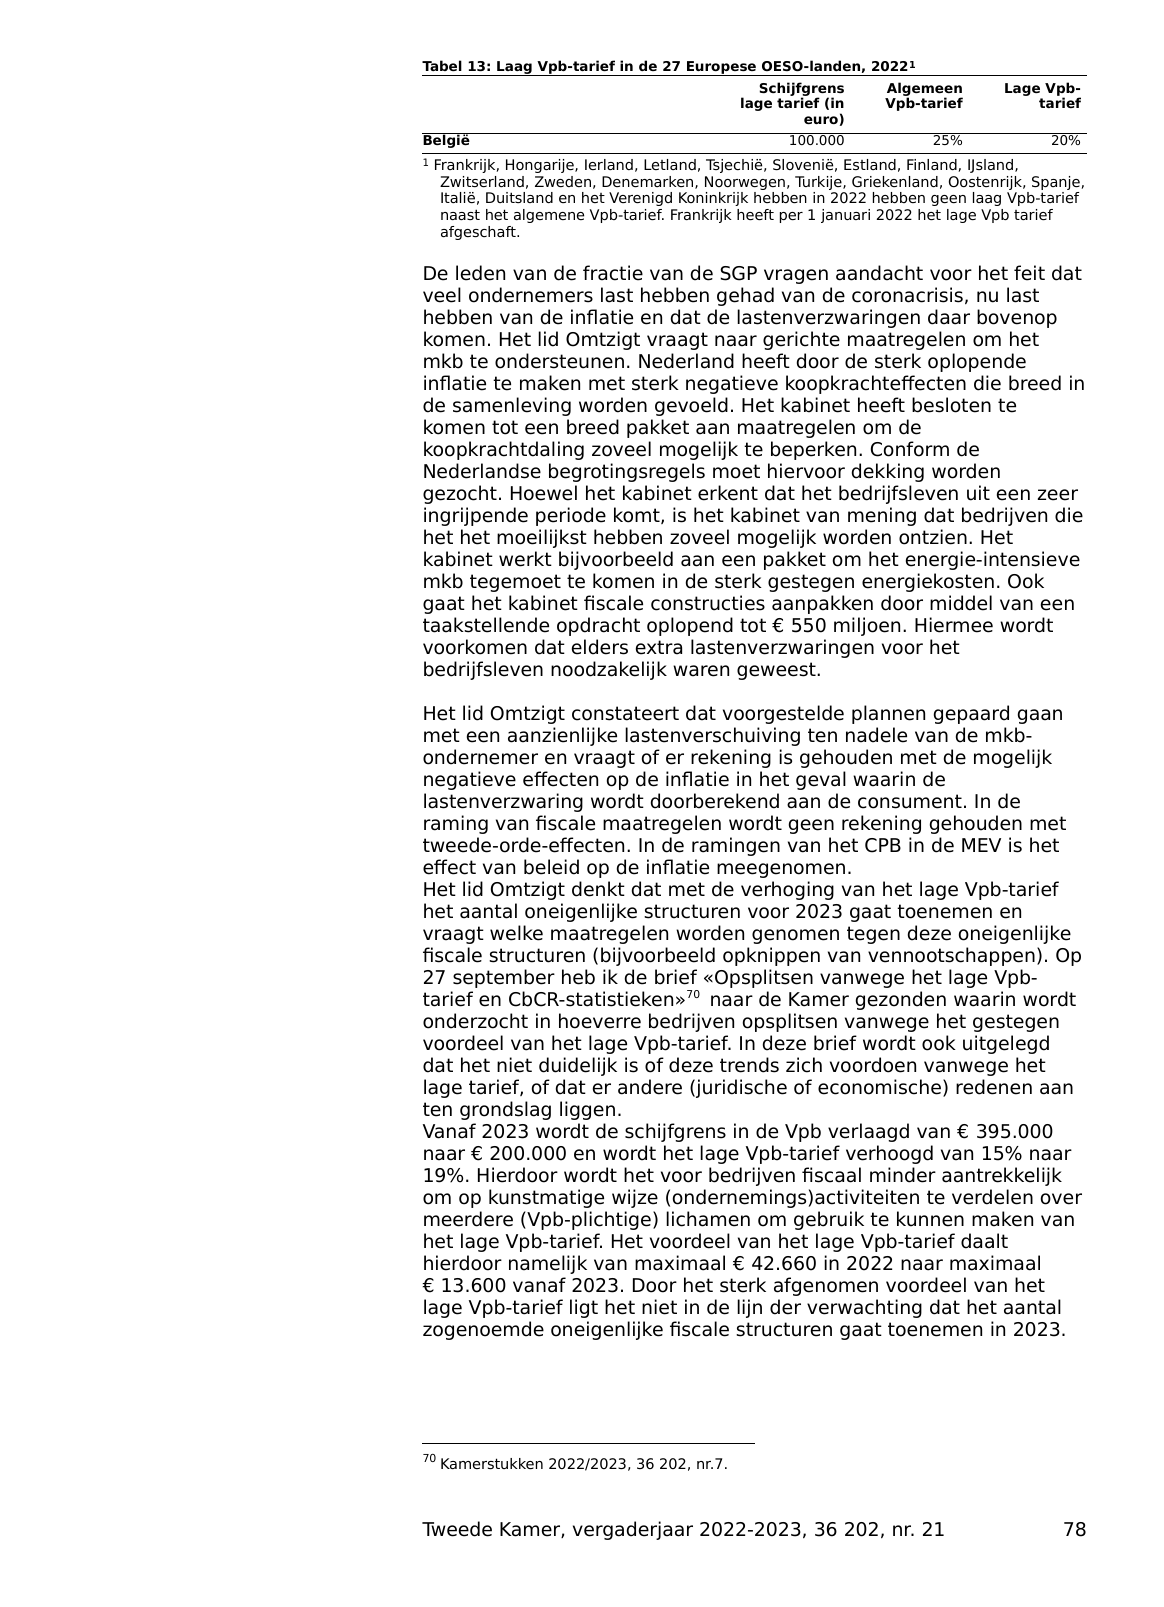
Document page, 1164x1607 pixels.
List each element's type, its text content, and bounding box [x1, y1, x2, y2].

text Kamerstukken 2022/2023, 36 202, nr.7. [422, 1452, 1087, 1474]
table_cell Algemeen Vpb-tarief [850, 76, 968, 132]
table_cell 1 Frankrijk, Hongarije, Ierland, Letland, Tsjechië, Slovenië, Estland, Finland, IJsland, Zwitserland, Zweden, Denemarken, Noorwegen, Turkije, Griekenland, Oostenrijk, Spanje, Italië, Duitsland en het Verenigd Koninkrijk hebben in 2022 hebben geen laag Vpb-tarief naast het algemene Vpb-tarief. Frankrijk heeft per 1 januari 2022 het lage Vpb tarief afgeschaft. [422, 154, 1087, 241]
table_cell 25% [850, 134, 968, 153]
text De leden van de fractie van de SGP vragen aandacht voor het feit dat veel ondernemers last hebben gehad van de coronacrisis, nu last hebben van de inflatie en dat de lastenverzwaringen daar bovenop komen. Het lid Omtzigt vraagt naar gerichte maatregelen om het mkb te ondersteunen. Nederland heeft door de sterk oplopende inflatie te maken met sterk negatieve koopkrachteffecten die breed in de samenleving worden gevoeld. Het kabinet heeft besloten te komen tot een breed pakket aan maatregelen om de koopkrachtdaling zoveel mogelijk te beperken. Conform de Nederlandse begrotingsregels moet hiervoor dekking worden gezocht. Hoewel het kabinet erkent dat het bedrijfsleven uit een zeer ingrijpende periode komt, is het kabinet van mening dat bedrijven die het het moeilijkst hebben zoveel mogelijk worden ontzien. Het kabinet werkt bijvoorbeeld aan een pakket om het energie-intensieve mkb tegemoet te komen in de sterk gestegen energiekosten. Ook gaat het kabinet fiscale constructies aanpakken door middel van een taakstellende opdracht oplopend tot € 550 miljoen. Hiermee wordt voorkomen dat elders extra lastenverzwaringen voor het bedrijfsleven noodzakelijk waren geweest. [422, 263, 1087, 681]
table_cell 100.000 [732, 134, 850, 153]
table_cell Schijfgrens lage tarief (in euro) [732, 76, 850, 132]
table_cell België [422, 134, 732, 153]
text Het lid Omtzigt constateert dat voorgestelde plannen gepaard gaan met een aanzienlijke lastenverschuiving ten nadele van de mkb-ondernemer en vraagt of er rekening is gehouden met de mogelijk negatieve effecten op de inflatie in het geval waarin de lastenverzwaring wordt doorberekend aan de consument. In de raming van fiscale maatregelen wordt geen rekening gehouden met tweede-orde-effecten. In de ramingen van het CPB in de MEV is het effect van beleid op de inflatie meegenomen. [422, 703, 1087, 879]
text Vanaf 2023 wordt de schijfgrens in de Vpb verlaagd van € 395.000 naar € 200.000 en wordt het lage Vpb-tarief verhoogd van 15% naar 19%. Hierdoor wordt het voor bedrijven fiscaal minder aantrekkelijk om op kunstmatige wijze (ondernemings)activiteiten te verdelen over meerdere (Vpb-plichtige) lichamen om gebruik te kunnen maken van het lage Vpb-tarief. Het voordeel van het lage Vpb-tarief daalt hierdoor namelijk van maximaal € 42.660 in 2022 naar maximaal € 13.600 vanaf 2023. Door het sterk afgenomen voordeel van het lage Vpb-tarief ligt het niet in de lijn der verwachting dat het aantal zogenoemde oneigenlijke fiscale structuren gaat toenemen in 2023. [422, 1121, 1087, 1341]
table_cell 20% [969, 134, 1087, 153]
text Het lid Omtzigt denkt dat met de verhoging van het lage Vpb-tarief het aantal oneigenlijke structuren voor 2023 gaat toenemen en vraagt welke maatregelen worden genomen tegen deze oneigenlijke fiscale structuren (bijvoorbeeld opknippen van vennootschappen). Op 27 september heb ik de brief «Opsplitsen vanwege het lage Vpb-tarief en CbCR-statistieken» naar de Kamer gezonden waarin wordt onderzocht in hoeverre bedrijven opsplitsen vanwege het gestegen voordeel van het lage Vpb-tarief. In deze brief wordt ook uitgelegd dat het niet duidelijk is of deze trends zich voordoen vanwege het lage tarief, of dat er andere (juridische of economische) redenen aan ten grondslag liggen. [422, 879, 1087, 1121]
table_cell [422, 76, 732, 132]
table_header Tabel 13: Laag Vpb-tarief in de 27 Europese OESO-landen, 20221 [422, 59, 1087, 75]
table_cell Lage Vpb-tarief [969, 76, 1087, 132]
